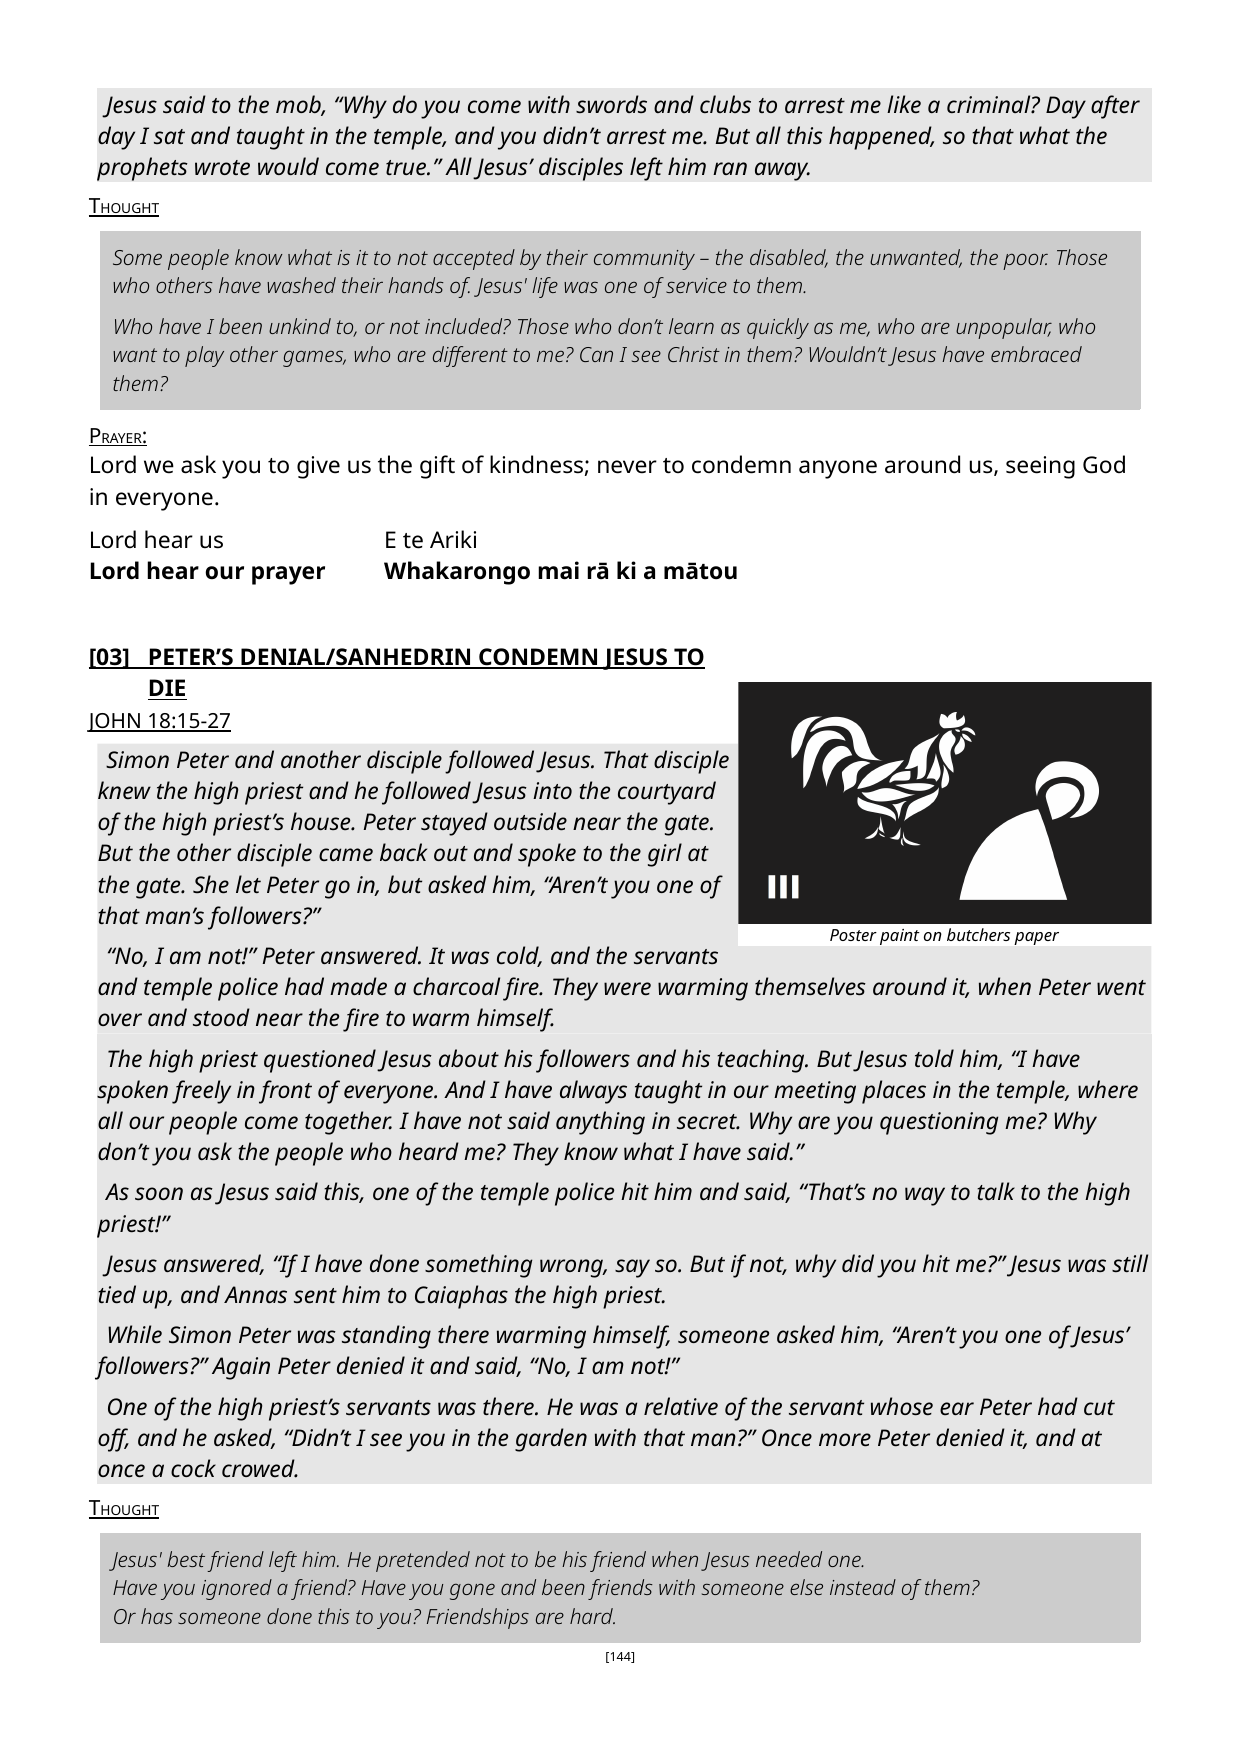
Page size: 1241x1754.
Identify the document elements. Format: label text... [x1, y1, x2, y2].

text One of the high priest’s servants was there. He was a relative of the servant whose ear Peter had cut off, and he asked, “Didn’t I see you in the garden with that man?” Once more Peter denied it, and at once a cock crowed. [97, 1390, 1152, 1484]
text As soon as Jesus said this, one of the temple police hit him and said, “That’s no way to talk to the high priest!” [97, 1176, 1152, 1239]
subtitle Prayer: [88, 421, 1152, 449]
text Lord hear our prayer Whakarongo mai rā ki a mātou [88, 555, 1152, 586]
text While Simon Peter was standing there warming himself, someone asked him, “Aren’t you one of Jesus’ followers?” Again Peter denied it and said, “No, I am not!” [97, 1319, 1152, 1382]
picture [738, 682, 1152, 924]
text Some people know what is it to not accepted by their community – the disabled, the unwanted, the poor. Those who others have washed their hands of. Jesus' life was one of service to them. [101, 232, 1140, 300]
text Simon Peter and another disciple followed Jesus. That disciple knew the high priest and he followed Jesus into the courtyard of the high priest’s house. Peter stayed outside near the gate. But the other disciple came back out and spoke to the girl at the gate. She let Peter go in, but asked him, “Aren’t you one of that man’s followers?” [97, 743, 738, 931]
text Jesus answered, “If I have done something wrong, say so. But if not, why did you hit me?” Jesus was still tied up, and Annas sent him to Caiaphas the high priest. [97, 1248, 1152, 1310]
subtitle Thought [88, 1493, 1152, 1521]
text Lord hear us E te Ariki [88, 523, 1152, 555]
text “No, I am not!” Peter answered. It was cold, and the servants and temple police had made a charcoal fire. They were warming themselves around it, when Peter went over and stood near the fire to warm himself. [97, 940, 1152, 1034]
text The high priest questioned Jesus about his followers and his teaching. But Jesus told him, “I have spoken freely in front of everyone. And I have always taught in our meeting places in the temple, where all our people come together. I have not said anything in secret. Why are you questioning me? Why don’t you ask the people who heard me? They know what I have said.” [97, 1042, 1152, 1167]
text Poster paint on butchers paper [738, 924, 1152, 946]
text Who have I been unkind to, or not included? Those who don’t learn as quickly as me, who are unpopular, who want to play other games, who are different to me? Can I see Christ in them? Wouldn’t Jesus have embraced them? [101, 300, 1140, 409]
text Jesus' best friend left him. He pretended not to be his friend when Jesus needed one. Have you ignored a friend? Have you gone and been friends with someone else instead of them? Or has someone done this to you? Friendships are hard. [101, 1534, 1140, 1642]
text Jesus said to the mob, “Why do you come with swords and clubs to arrest me like a criminal? Day after day I sat and taught in the temple, and you didn’t arrest me. But all this happened, so that what the prophets wrote would come true.” All Jesus’ disciples left him ran away. [97, 88, 1152, 182]
text Lord we ask you to give us the gift of kindness; never to condemn anyone around us, seeing God in everyone. [88, 449, 1152, 512]
subtitle [03] PETER’S DENIAL/SANHEDRIN CONDEMN JESUS TO DIE [88, 641, 1152, 703]
subtitle JOHN 18:15-27 [88, 706, 738, 735]
subtitle Thought [88, 191, 1152, 219]
